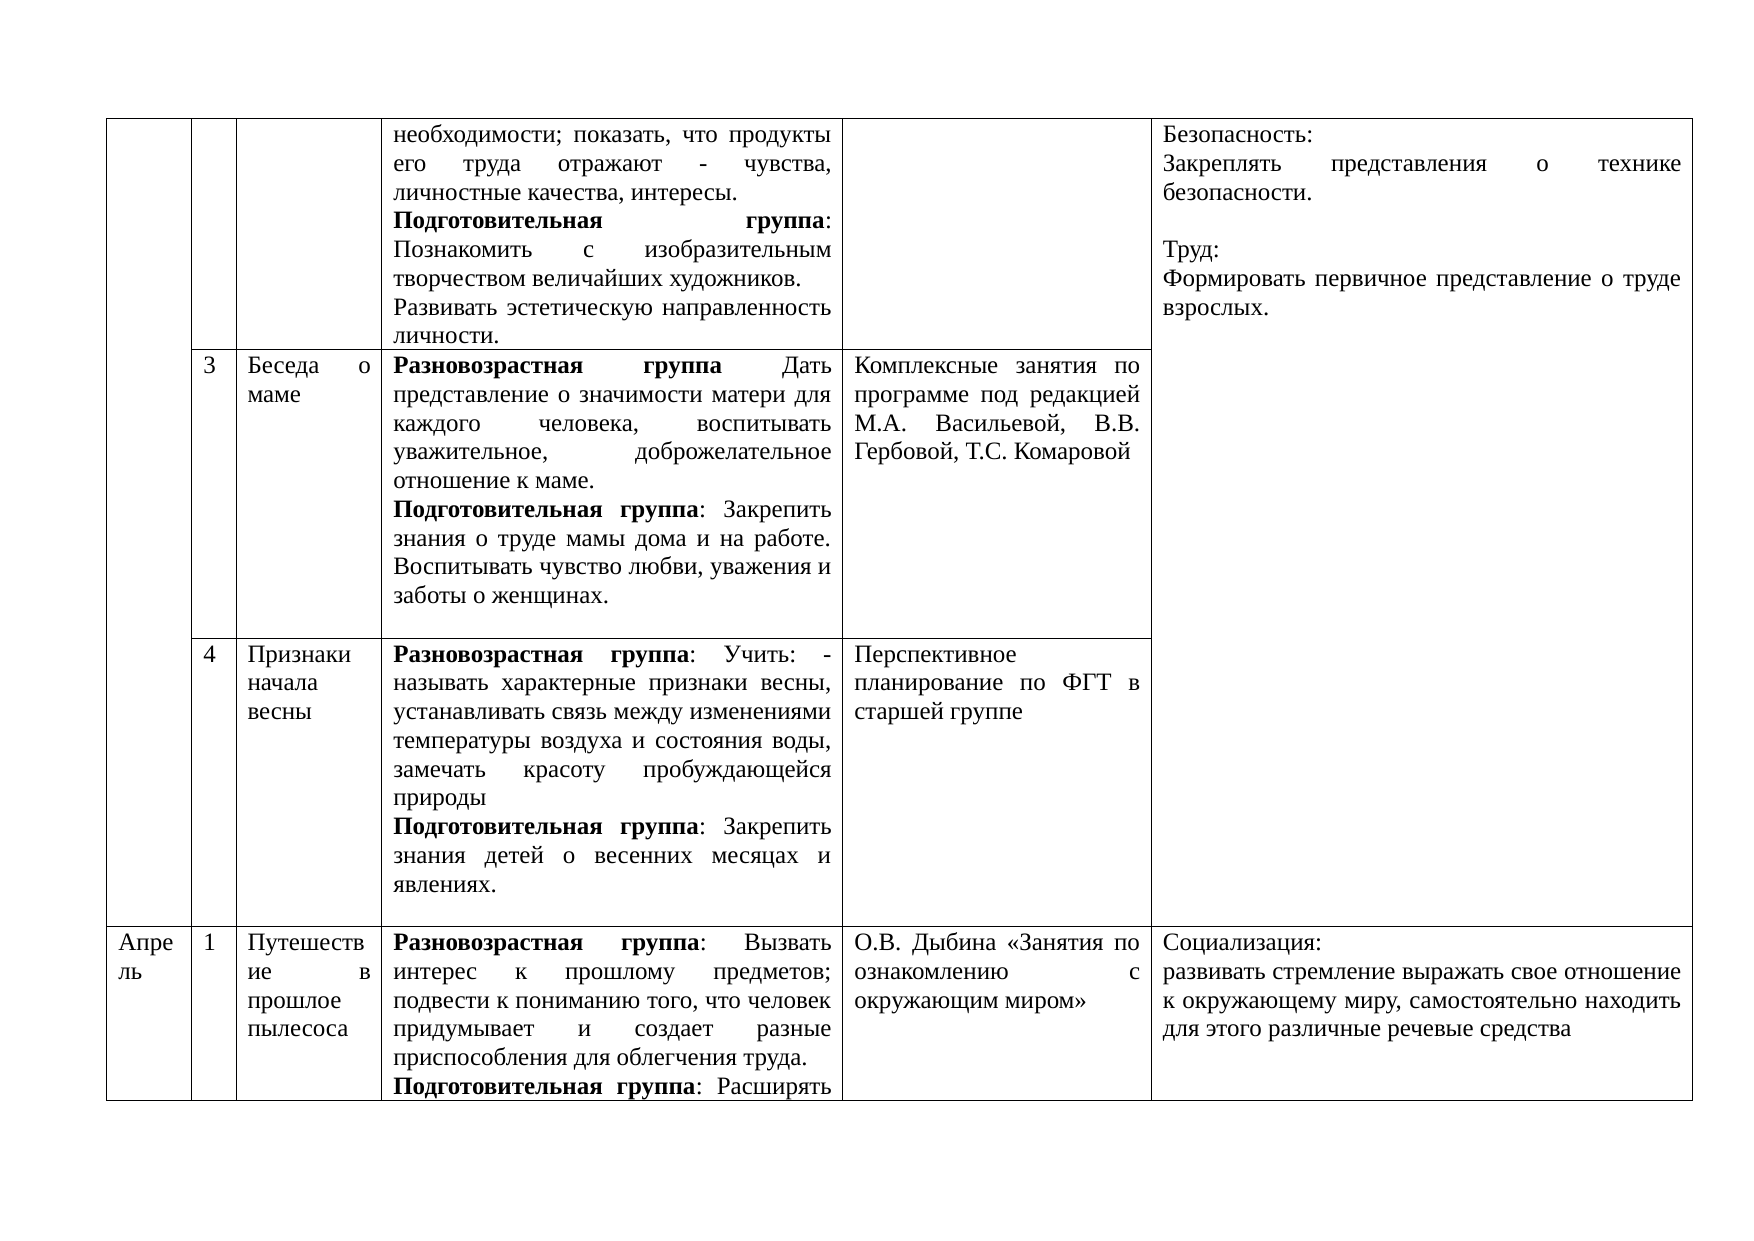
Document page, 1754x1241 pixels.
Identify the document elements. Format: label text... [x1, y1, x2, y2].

table_cell необходимости; показать, что продукты его труда отражают - чувства, личностные качества, интересы. Подготовительная группа: Познакомить с изобразительным творчеством величайших художников. Развивать эстетическую направленность личности. [382, 119, 842, 349]
table_cell Разновозрастная группа: Вызвать интерес к прошлому предметов; подвести к пониманию того, что человек придумывает и создает разные приспособления для облегчения труда. Подготовительная группа: Расширять [382, 927, 842, 1100]
table_cell Социализация: развивать стремление выражать свое отношение к окружающему миру, самостоятельно находить для этого различные речевые средства [1152, 927, 1692, 1100]
table_cell Перспективное планирование по ФГТ в старшей группе [843, 639, 1151, 926]
table_cell Беседа о маме [237, 350, 381, 638]
table_cell [107, 119, 191, 926]
table_cell 1 [192, 927, 236, 1100]
table_cell Безопасность: Закреплять представления о технике безопасности. Труд: Формировать первичное представление о труде взрослых. [1152, 119, 1692, 926]
table_cell 3 [192, 350, 236, 638]
table_cell Путешествие в прошлое пылесоса [237, 927, 381, 1100]
table_cell Апрель [107, 927, 191, 1100]
table_cell Разновозрастная группа: Учить: - называть характерные признаки весны, устанавливать связь между изменениями температуры воздуха и состояния воды, замечать красоту пробуждающейся природы Подготовительная группа: Закрепить знания детей о весенних месяцах и явлениях. [382, 639, 842, 926]
table_cell Признаки начала весны [237, 639, 381, 926]
table_cell [843, 119, 1151, 349]
table_cell Разновозрастная группа Дать представление о значимости матери для каждого человека, воспитывать уважительное, доброжелательное отношение к маме. Подготовительная группа: Закрепить знания о труде мамы дома и на работе. Воспитывать чувство любви, уважения и заботы о женщинах. [382, 350, 842, 638]
table_cell [192, 119, 236, 349]
table_cell О.В. Дыбина «Занятия по ознакомлению с окружающим миром» [843, 927, 1151, 1100]
table_cell 4 [192, 639, 236, 926]
table_cell [237, 119, 381, 349]
table_cell Комплексные занятия по программе под редакцией М.А. Васильевой, В.В. Гербовой, Т.С. Комаровой [843, 350, 1151, 638]
